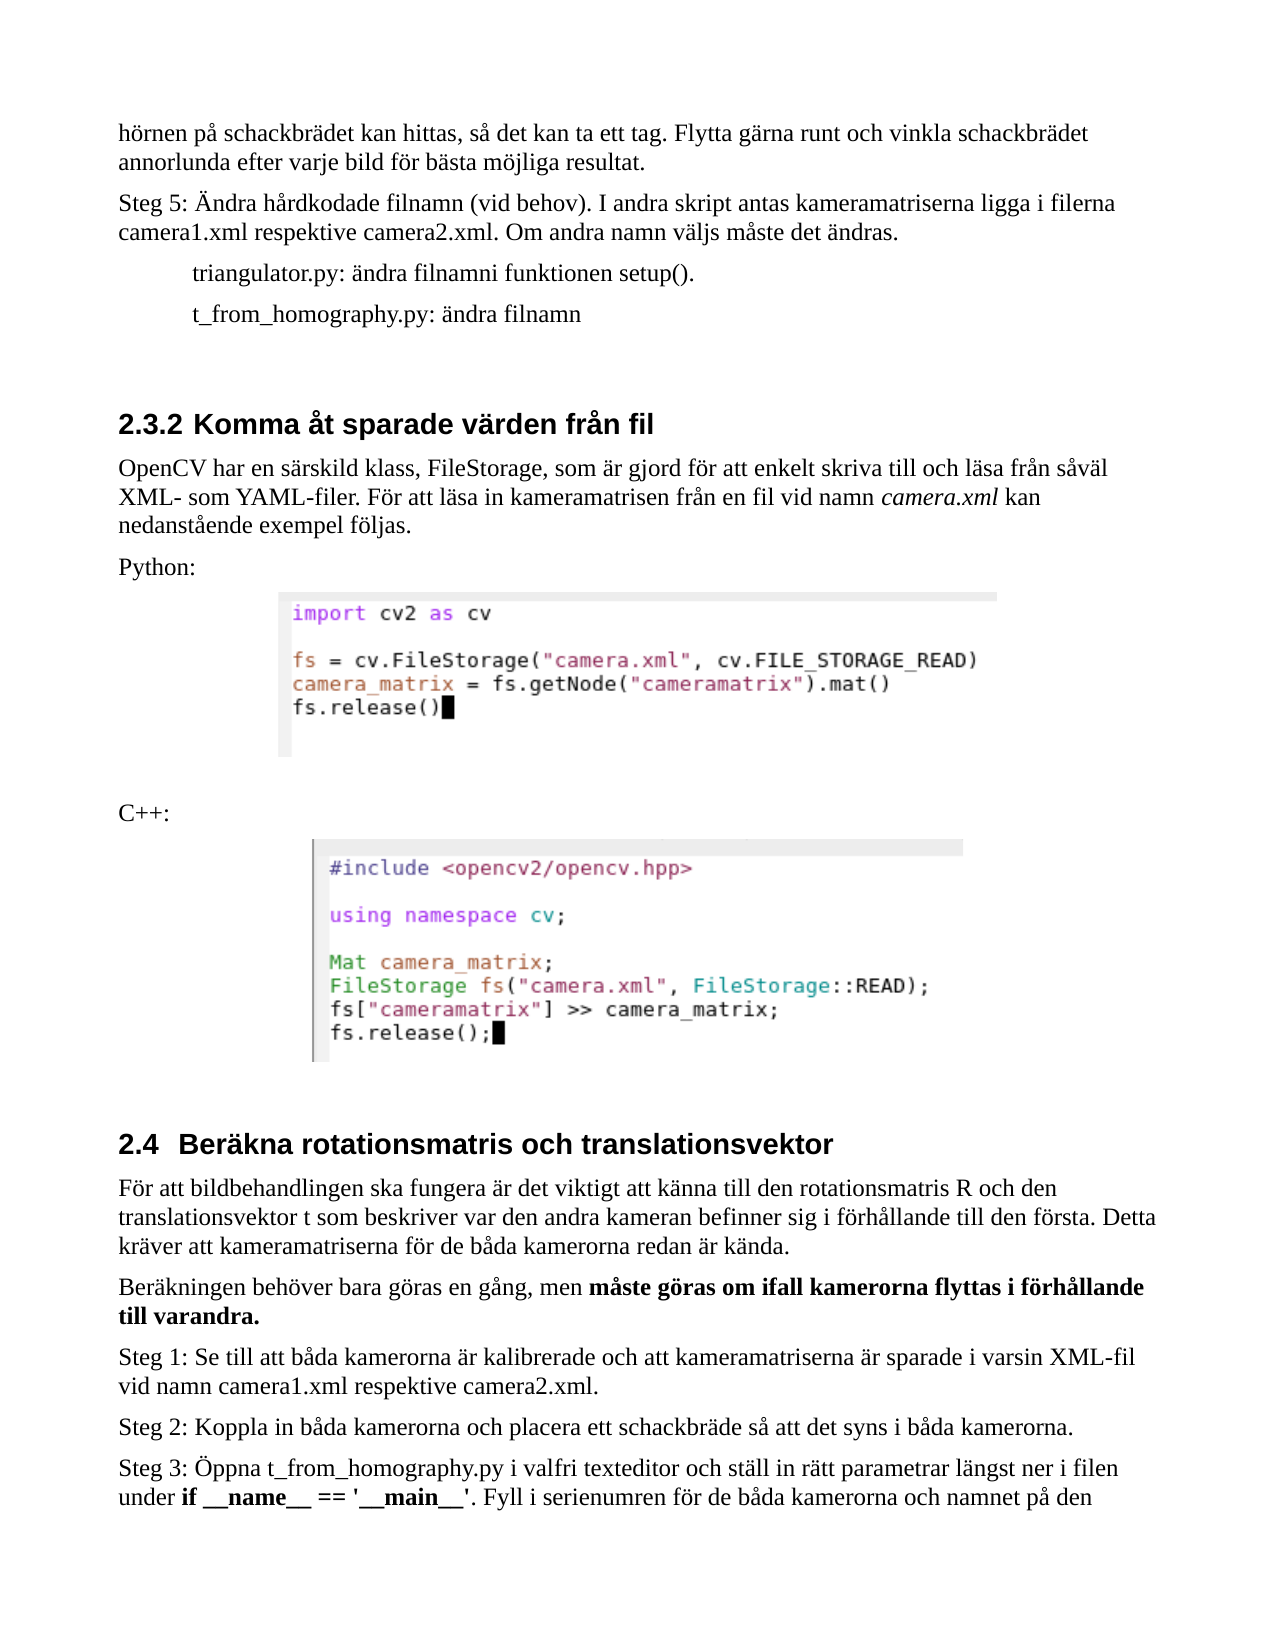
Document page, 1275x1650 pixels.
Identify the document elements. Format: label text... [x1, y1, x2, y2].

text Steg 5: Ändra hårdkodade filnamn (vid behov). I andra skript antas kameramatriserna ligga i filerna camera1.xml respektive camera2.xml. Om andra namn väljs måste det ändras. [118, 188, 1157, 246]
text Steg 1: Se till att båda kamerorna är kalibrerade och att kameramatriserna är sparade i varsin XML-fil vid namn camera1.xml respektive camera2.xml. [118, 1342, 1157, 1400]
subtitle Komma åt sparade värden från fil [118, 407, 1157, 440]
text Steg 3: Öppna t_from_homography.py i valfri texteditor och ställ in rätt parametrar längst ner i filen under if __name__ == '__main__'. Fyll i serienumren för de båda kamerorna och namnet på den [118, 1453, 1157, 1511]
text Steg 2: Koppla in båda kamerorna och placera ett schackbräde så att det syns i båda kamerorna. [118, 1412, 1157, 1441]
text OpenCV har en särskild klass, FileStorage, som är gjord för att enkelt skriva till och läsa från såväl XML- som YAML-filer. För att läsa in kameramatrisen från en fil vid namn camera.xml kan nedanstående exempel följas. [118, 453, 1157, 539]
text För att bildbehandlingen ska fungera är det viktigt att känna till den rotationsmatris R och den translationsvektor t som beskriver var den andra kameran befinner sig i förhållande till den första. Detta kräver att kameramatriserna för de båda kamerorna redan är kända. [118, 1173, 1157, 1260]
text Beräkningen behöver bara göras en gång, men måste göras om ifall kamerorna flyttas i förhållande till varandra. [118, 1272, 1157, 1330]
text t_from_homography.py: ändra filnamn [118, 299, 1157, 328]
subtitle Beräkna rotationsmatris och translationsvektor [118, 1127, 1157, 1161]
text hörnen på schackbrädet kan hittas, så det kan ta ett tag. Flytta gärna runt och vinkla schackbrädet annorlunda efter varje bild för bästa möjliga resultat. [118, 118, 1157, 176]
text triangulator.py: ändra filnamni funktionen setup(). [118, 258, 1157, 287]
text C++: [118, 798, 1157, 827]
picture [311, 839, 964, 1062]
text Python: [118, 552, 1157, 580]
picture [278, 592, 997, 757]
